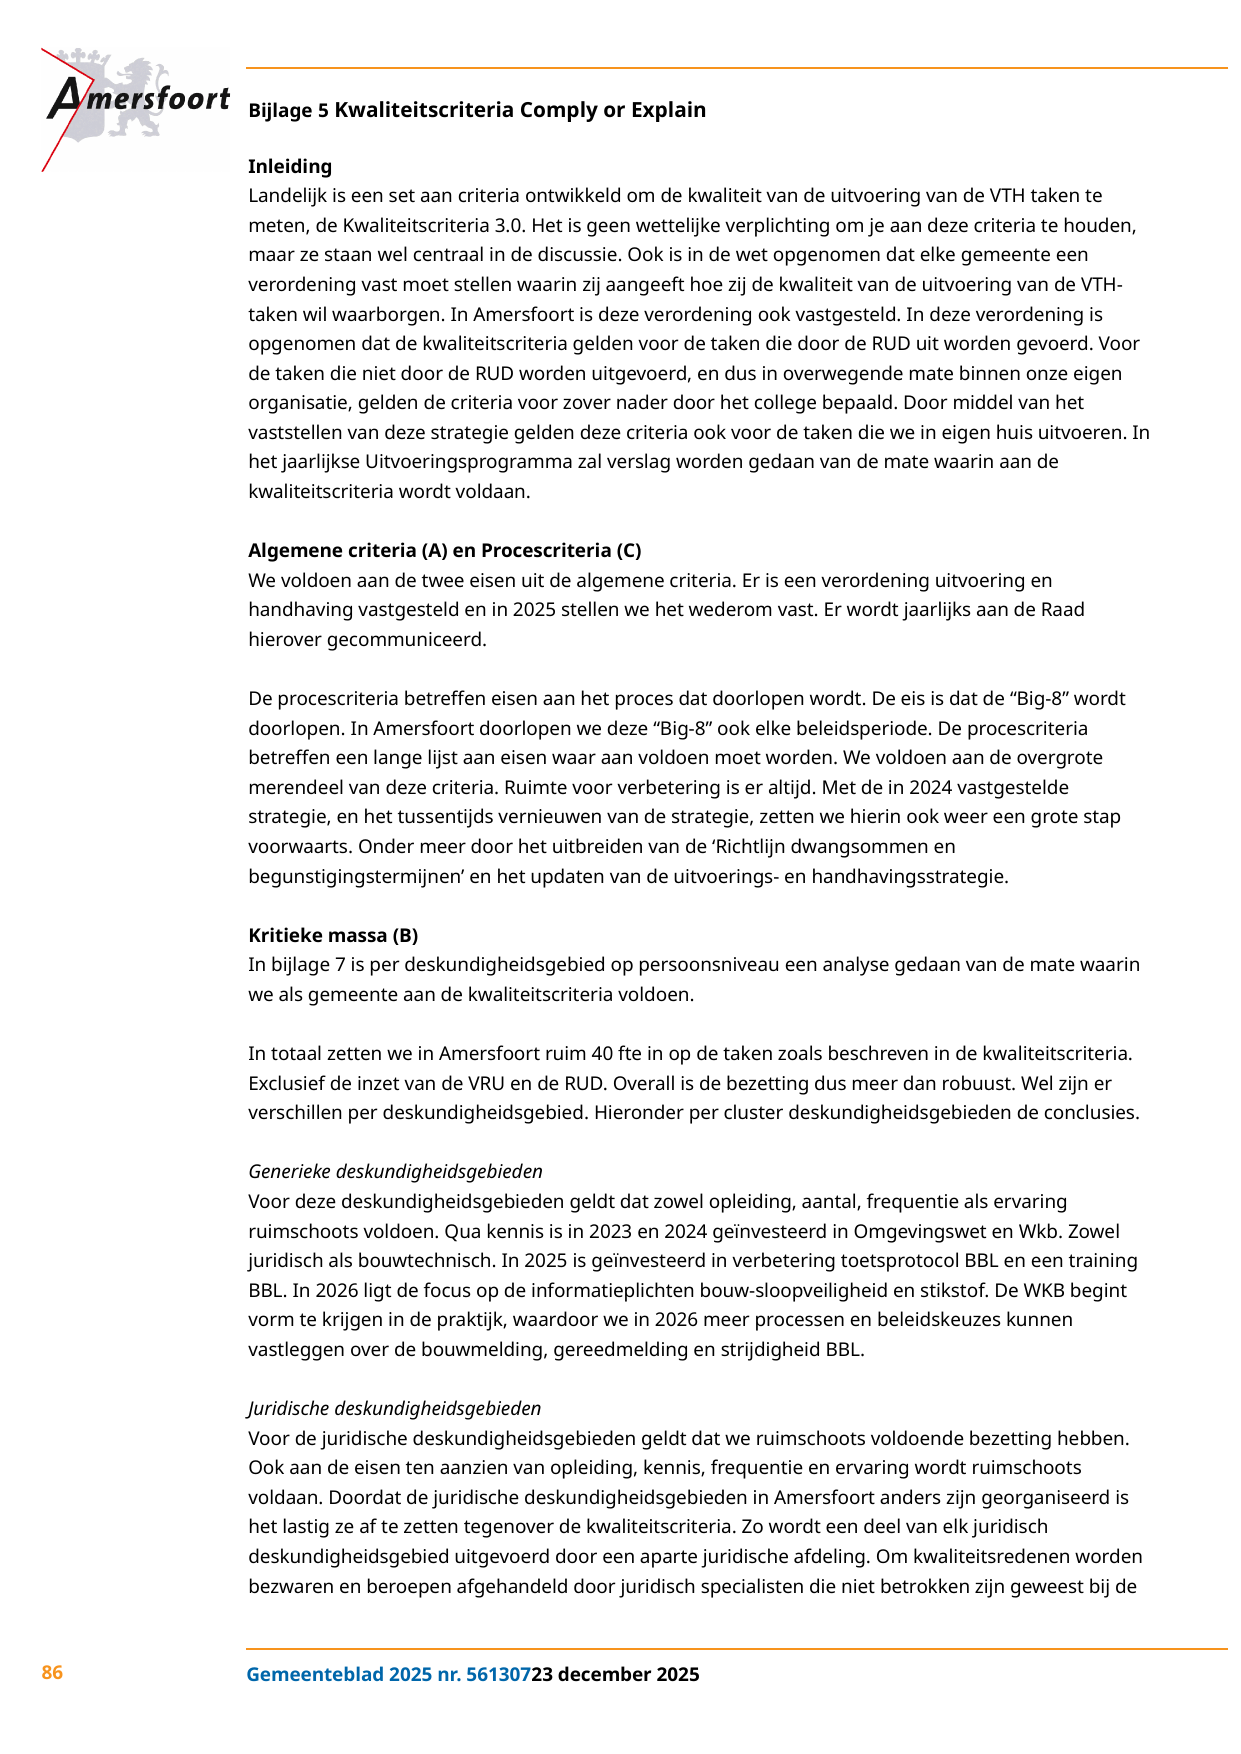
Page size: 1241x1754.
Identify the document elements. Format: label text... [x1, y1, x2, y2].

text De procescriteria betreffen eisen aan het proces dat doorlopen wordt. De eis is dat de “Big-8” wordt doorlopen. In Amersfoort doorlopen we deze “Big-8” ook elke beleidsperiode. De procescriteria betreffen een lange lijst aan eisen waar aan voldoen moet worden. We voldoen aan de overgrote merendeel van deze criteria. Ruimte voor verbetering is er altijd. Met de in 2024 vastgestelde strategie, en het tussentijds vernieuwen van de strategie, zetten we hierin ook weer een grote stap voorwaarts. Onder meer door het uitbreiden van de ‘Richtlijn dwangsommen en begunstigingstermijnen’ en het updaten van de uitvoerings- en handhavingsstrategie. [248, 685, 1152, 889]
text Bijlage 5 Kwaliteitscriteria Comply or Explain [248, 95, 1152, 123]
text Inleiding [248, 153, 1152, 179]
text Algemene criteria (A) en Procescriteria (C) [248, 537, 1152, 563]
text Voor deze deskundigheidsgebieden geldt dat zowel opleiding, aantal, frequentie als ervaring ruimschoots voldoen. Qua kennis is in 2023 en 2024 geïnvesteerd in Omgevingswet en Wkb. Zowel juridisch als bouwtechnisch. In 2025 is geïnvesteerd in verbetering toetsprotocol BBL en een training BBL. In 2026 ligt de focus op de informatieplichten bouw-sloopveiligheid en stikstof. De WKB begint vorm te krijgen in de praktijk, waardoor we in 2026 meer processen en beleidskeuzes kunnen vastleggen over de bouwmelding, gereedmelding en strijdigheid BBL. [248, 1188, 1152, 1362]
text Landelijk is een set aan criteria ontwikkeld om de kwaliteit van de uitvoering van de VTH taken te meten, de Kwaliteitscriteria 3.0. Het is geen wettelijke verplichting om je aan deze criteria te houden, maar ze staan wel centraal in de discussie. Ook is in de wet opgenomen dat elke gemeente een verordening vast moet stellen waarin zij aangeeft hoe zij de kwaliteit van de uitvoering van de VTH-taken wil waarborgen. In Amersfoort is deze verordening ook vastgesteld. In deze verordening is opgenomen dat de kwaliteitscriteria gelden voor de taken die door de RUD uit worden gevoerd. Voor de taken die niet door de RUD worden uitgevoerd, en dus in overwegende mate binnen onze eigen organisatie, gelden de criteria voor zover nader door het college bepaald. Door middel van het vaststellen van deze strategie gelden deze criteria ook voor de taken die we in eigen huis uitvoeren. In het jaarlijkse Uitvoeringsprogramma zal verslag worden gedaan van de mate waarin aan de kwaliteitscriteria wordt voldaan. [248, 182, 1152, 504]
text Juridische deskundigheidsgebieden [248, 1395, 1152, 1421]
text Voor de juridische deskundigheidsgebieden geldt dat we ruimschoots voldoende bezetting hebben. Ook aan de eisen ten aanzien van opleiding, kennis, frequentie en ervaring wordt ruimschoots voldaan. Doordat de juridische deskundigheidsgebieden in Amersfoort anders zijn georganiseerd is het lastig ze af te zetten tegenover de kwaliteitscriteria. Zo wordt een deel van elk juridisch deskundigheidsgebied uitgevoerd door een aparte juridische afdeling. Om kwaliteitsredenen worden bezwaren en beroepen afgehandeld door juridisch specialisten die niet betrokken zijn geweest bij de [248, 1425, 1152, 1599]
text Generieke deskundigheidsgebieden [248, 1159, 1152, 1184]
text Kritieke massa (B) [248, 922, 1152, 948]
text In totaal zetten we in Amersfoort ruim 40 fte in op de taken zoals beschreven in de kwaliteitscriteria. Exclusief de inzet van de VRU en de RUD. Overall is de bezetting dus meer dan robuust. Wel zijn er verschillen per deskundigheidsgebied. Hieronder per cluster deskundigheidsgebieden de conclusies. [248, 1040, 1152, 1125]
text In bijlage 7 is per deskundigheidsgebied op persoonsniveau een analyse gedaan van de mate waarin we als gemeente aan de kwaliteitscriteria voldoen. [248, 952, 1152, 1007]
picture [41, 47, 231, 172]
text We voldoen aan de twee eisen uit de algemene criteria. Er is een verordening uitvoering en handhaving vastgesteld en in 2025 stellen we het wederom vast. Er wordt jaarlijks aan de Raad hierover gecommuniceerd. [248, 567, 1152, 652]
